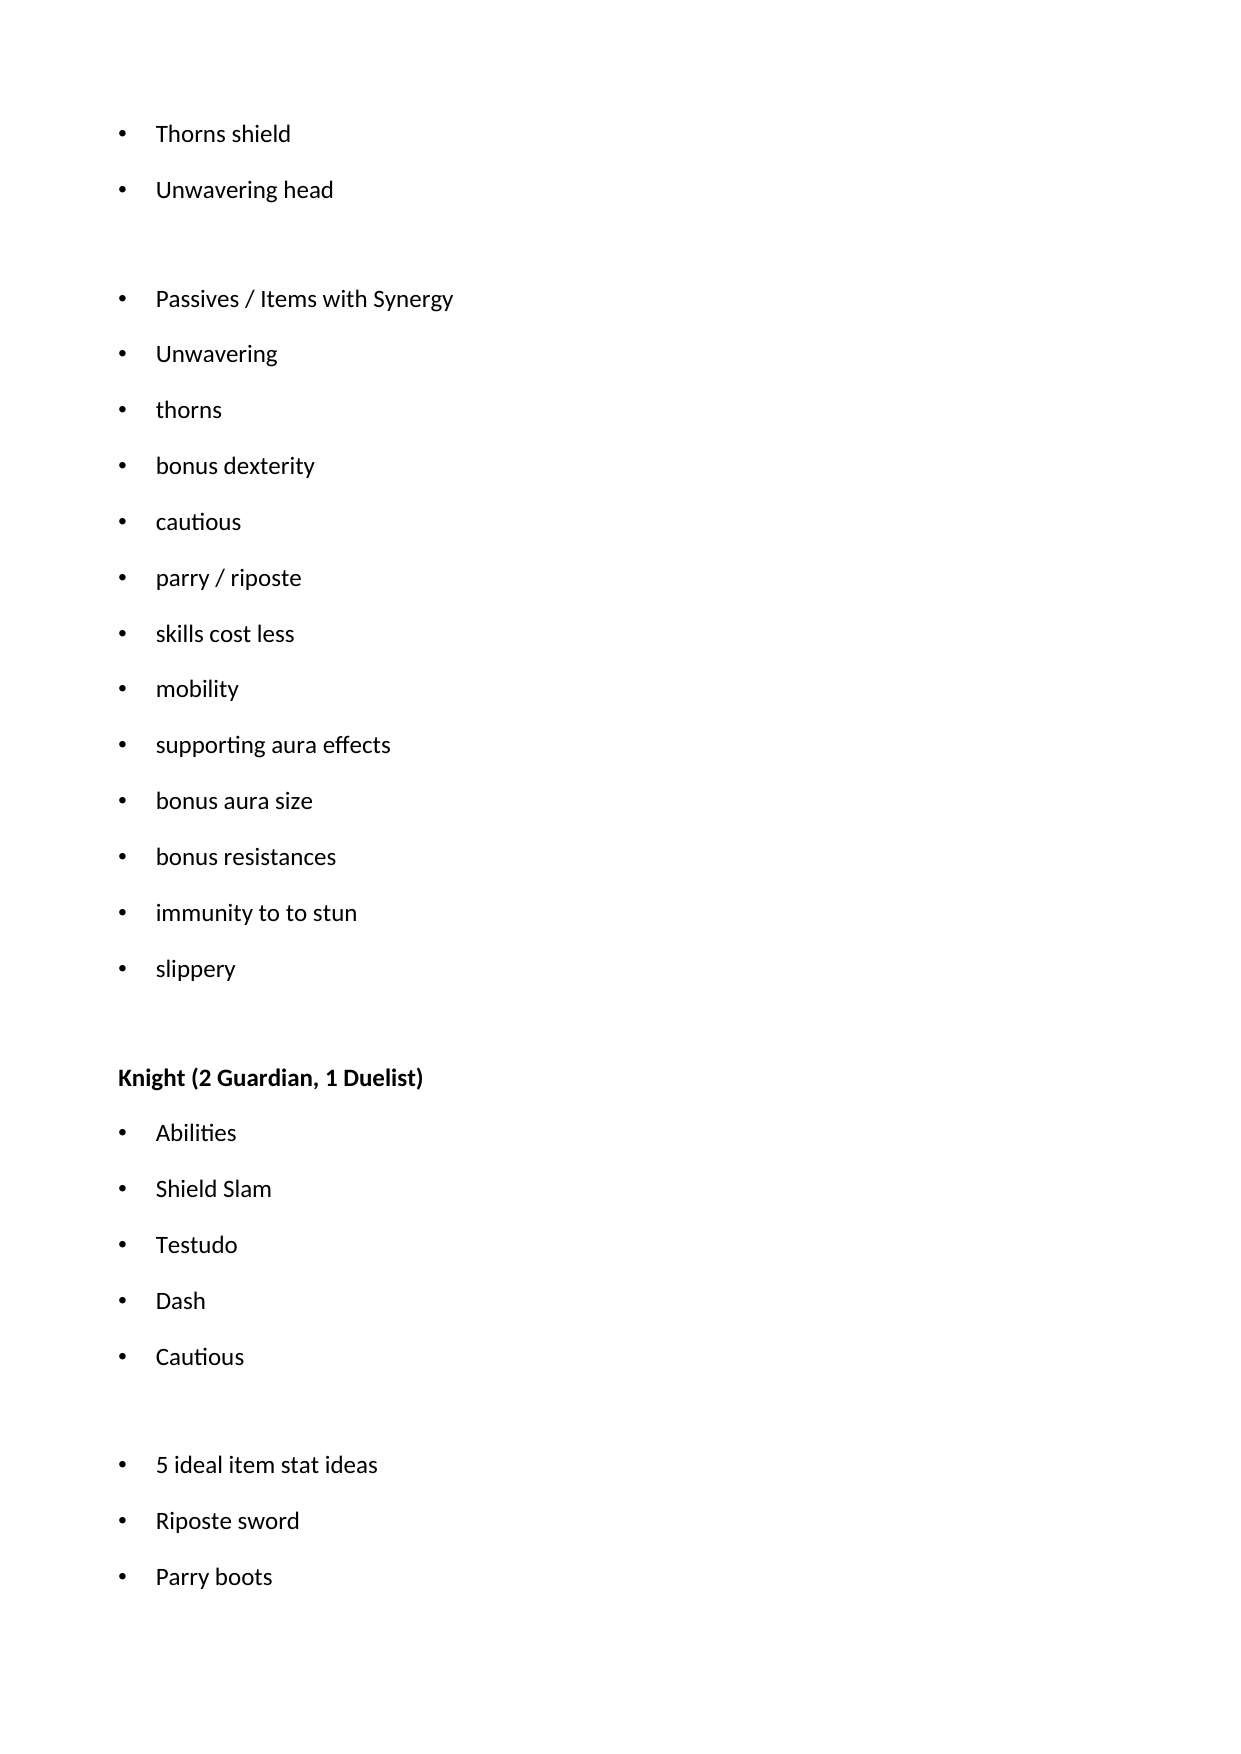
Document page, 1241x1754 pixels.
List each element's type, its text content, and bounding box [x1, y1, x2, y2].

list slippery [81, 953, 1122, 983]
list Dash [81, 1285, 1122, 1316]
list Abilities [81, 1117, 1122, 1148]
list thorns [81, 394, 1122, 425]
list bonus resistances [81, 841, 1122, 872]
list immunity to to stun [81, 897, 1122, 927]
list Shield Slam [81, 1173, 1122, 1204]
list Testudo [81, 1229, 1122, 1260]
list skills cost less [81, 618, 1122, 648]
list cautious [81, 506, 1122, 537]
list parry / riposte [81, 562, 1122, 592]
text Knight (2 Guardian, 1 Duelist) [118, 1062, 1122, 1092]
list Riposte sword [81, 1506, 1122, 1536]
list 5 ideal item stat ideas [81, 1450, 1122, 1480]
list bonus dexterity [81, 450, 1122, 481]
list supporting aura effects [81, 729, 1122, 760]
list bonus aura size [81, 785, 1122, 816]
list Passives / Items with Synergy [81, 283, 1122, 313]
list Parry boots [81, 1561, 1122, 1592]
list Thorns shield [81, 118, 1122, 149]
list Cautious [81, 1341, 1122, 1371]
list Unwavering [81, 339, 1122, 369]
list Unwavering head [81, 174, 1122, 204]
list mobility [81, 674, 1122, 704]
